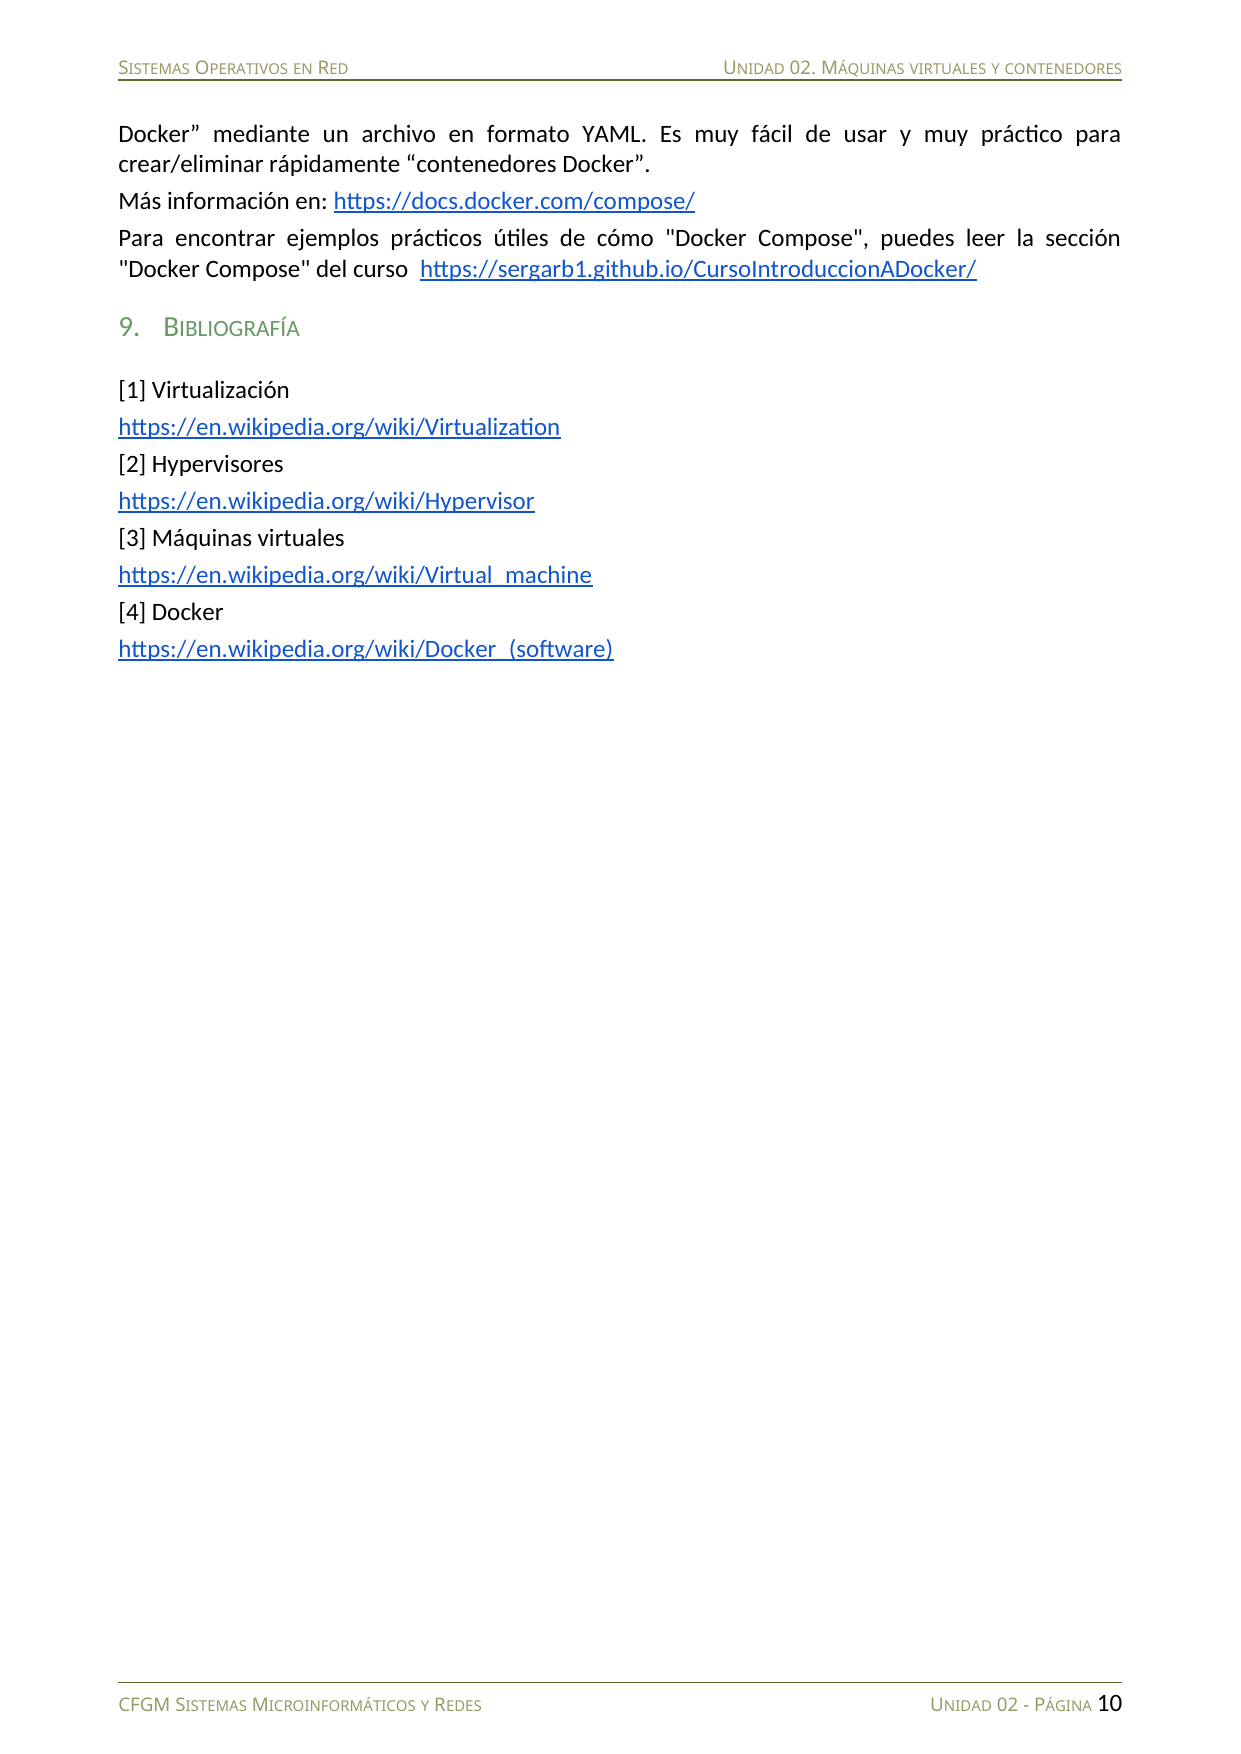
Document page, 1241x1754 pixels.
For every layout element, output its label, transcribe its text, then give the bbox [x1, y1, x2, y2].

text Para encontrar ejemplos prácticos útiles de cómo "Docker Compose", puedes leer la sección "Docker Compose" del curso https://sergarb1.github.io/CursoIntroduccionADocker/ [118, 222, 1122, 283]
text Docker” mediante un archivo en formato YAML. Es muy fácil de usar y muy práctico para crear/eliminar rápidamente “contenedores Docker”. [118, 118, 1122, 179]
text [4] Docker [118, 596, 1122, 626]
text [2] Hypervisores [118, 448, 1122, 478]
text https://en.wikipedia.org/wiki/Virtualization [118, 411, 1122, 442]
text [1] Virtualización [118, 374, 1122, 404]
text [3] Máquinas virtuales [118, 522, 1122, 552]
text https://en.wikipedia.org/wiki/Hypervisor [118, 485, 1122, 516]
text https://en.wikipedia.org/wiki/Virtual_machine [118, 559, 1122, 589]
text Más información en: https://docs.docker.com/compose/ [118, 186, 1122, 216]
subtitle Bibliografía [118, 308, 1122, 344]
text https://en.wikipedia.org/wiki/Docker_(software) [118, 633, 1122, 663]
